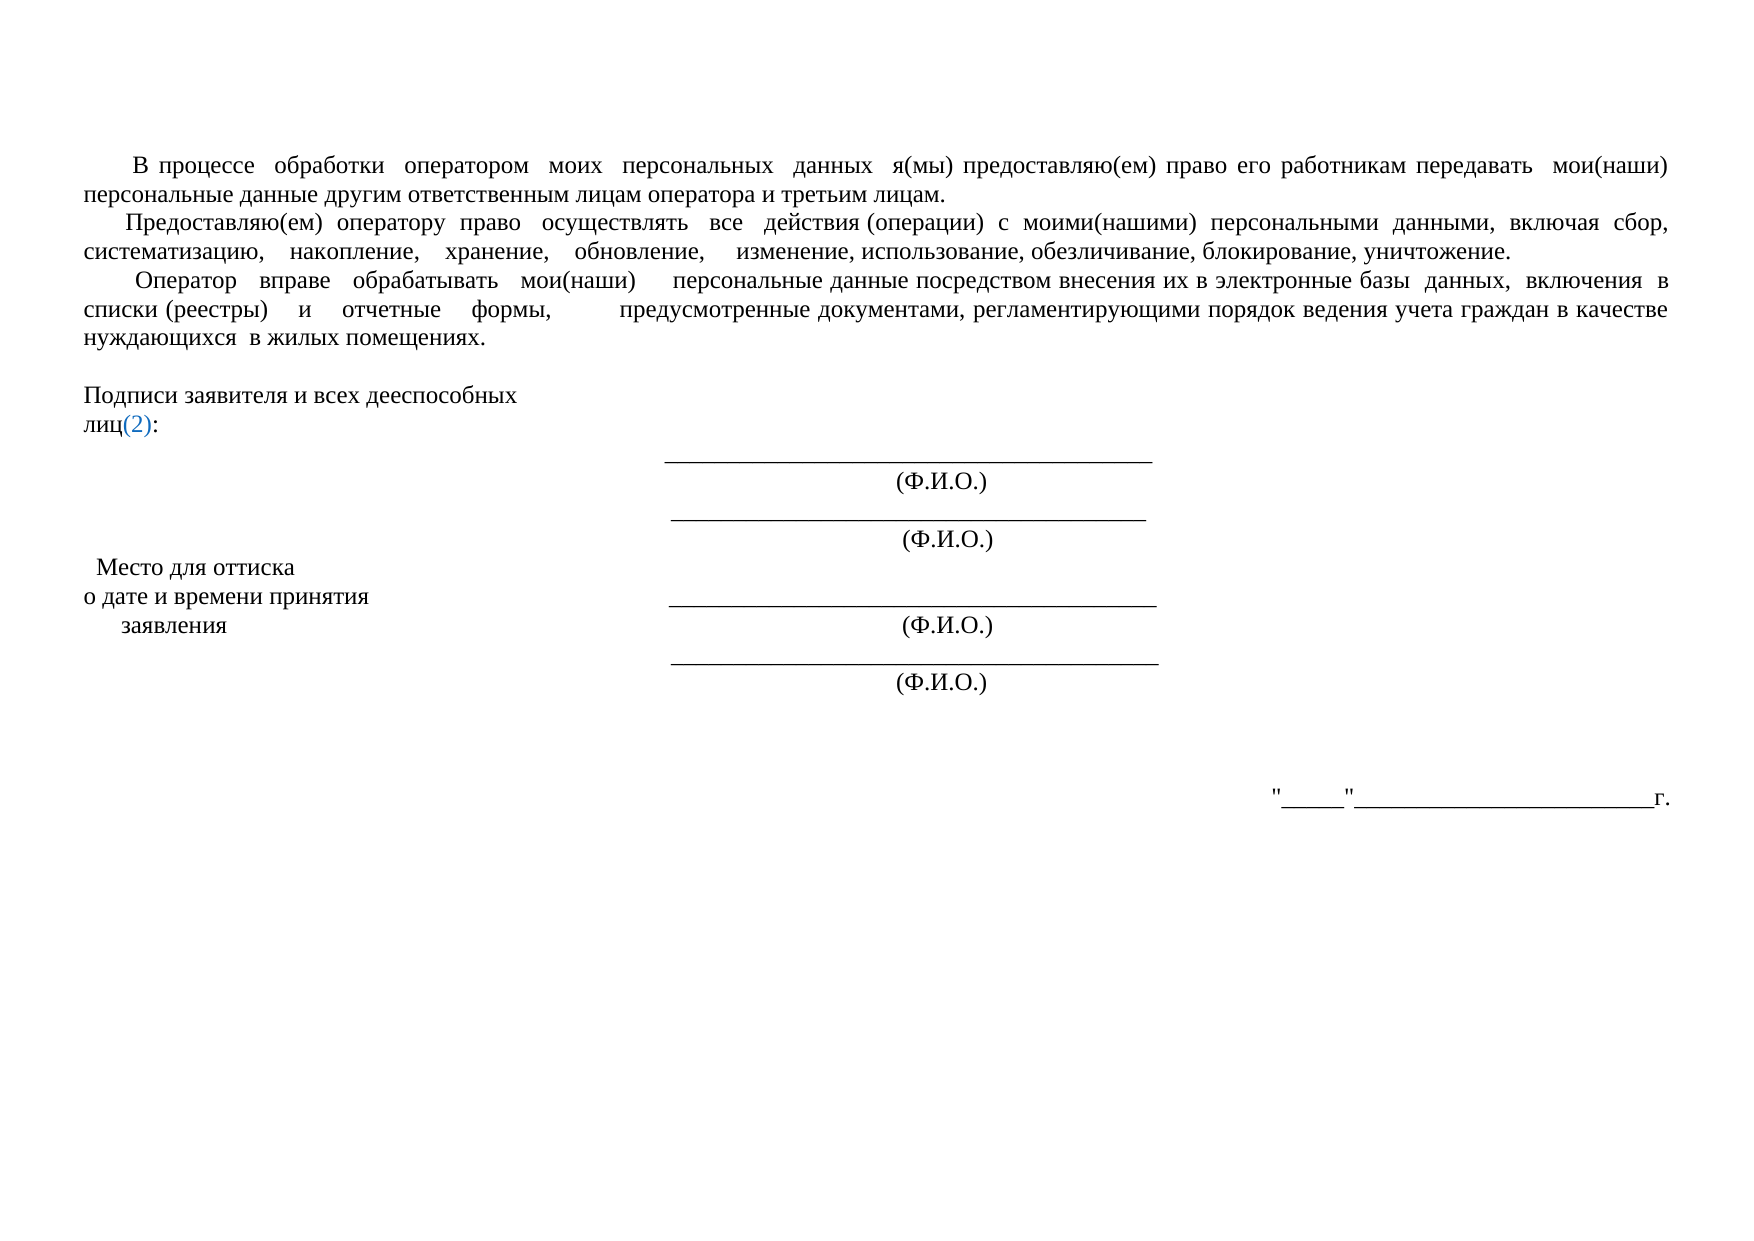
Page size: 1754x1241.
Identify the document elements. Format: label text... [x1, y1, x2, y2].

text (Ф.И.О.) [83, 667, 1671, 696]
text В процессе обработки оператором моих персональных данных я(мы) предоставляю(ем) право его работникам передавать мои(наши) персональные данные другим ответственным лицам оператора и третьим лицам. [83, 150, 1671, 207]
text Оператор вправе обрабатывать мои(наши) персональные данные посредством внесения их в электронные базы данных, включения в списки (реестры) и отчетные формы, предусмотренные документами, регламентирующими порядок ведения учета граждан в качестве нуждающихся в жилых помещениях. [83, 265, 1671, 351]
text _______________________________________ [83, 437, 1671, 466]
text Подписи заявителя и всех дееспособных [83, 380, 1671, 409]
text (Ф.И.О.) [83, 524, 1671, 552]
text "_____"________________________г. [83, 782, 1671, 811]
text Место для оттиска [83, 552, 1671, 581]
text Предоставляю(ем) оператору право осуществлять все действия (операции) с моими(нашими) персональными данными, включая сбор, систематизацию, накопление, хранение, обновление, изменение, использование, обезличивание, блокирование, уничтожение. [83, 207, 1671, 265]
text _______________________________________ [83, 639, 1671, 667]
text лиц(2): [83, 409, 1671, 437]
text заявления (Ф.И.О.) [83, 610, 1671, 639]
text (Ф.И.О.) [83, 466, 1671, 495]
text о дате и времени принятия _______________________________________ [83, 581, 1671, 610]
text ______________________________________ [83, 495, 1671, 524]
